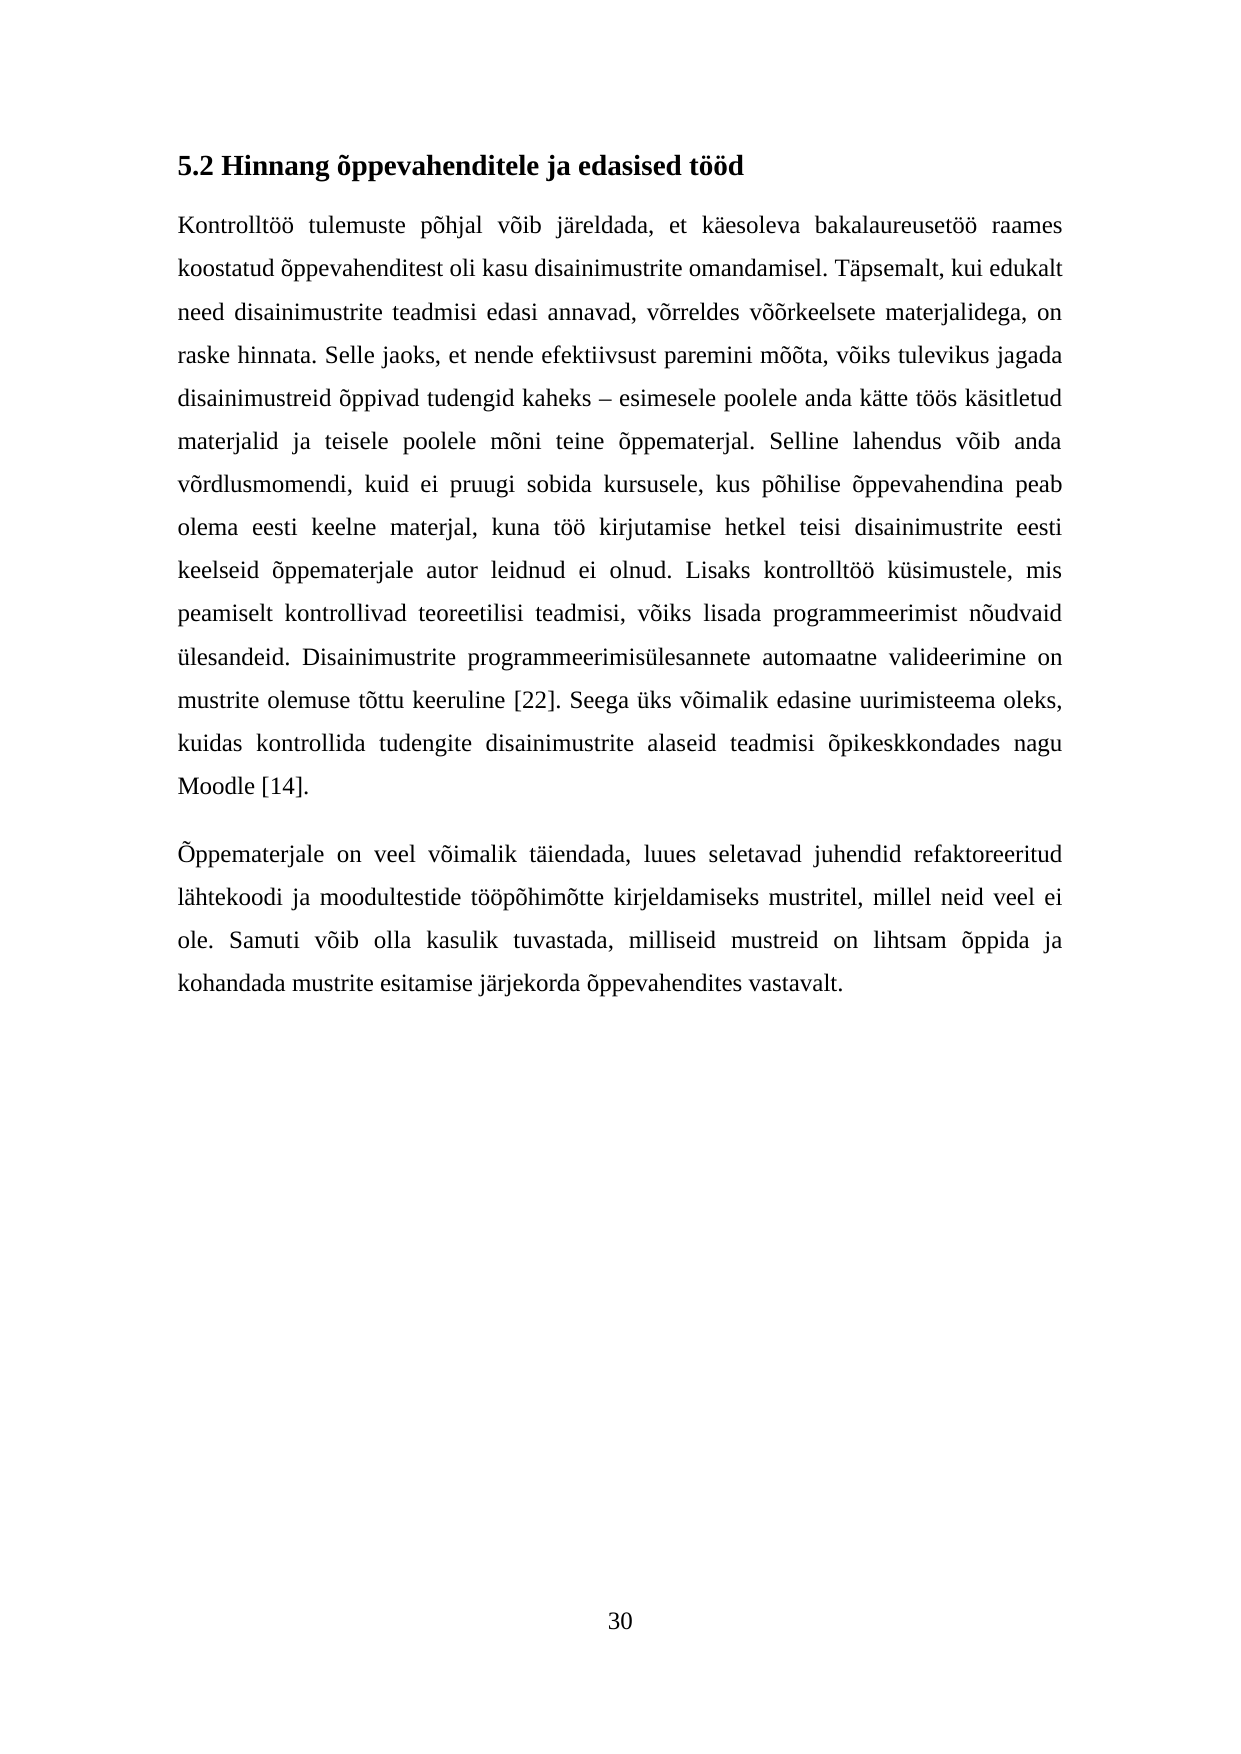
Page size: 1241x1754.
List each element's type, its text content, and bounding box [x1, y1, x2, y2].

text Kontrolltöö tulemuste põhjal võib järeldada, et käesoleva bakalaureusetöö raames koostatud õppevahenditest oli kasu disainimustrite omandamisel. Täpsemalt, kui edukalt need disainimustrite teadmisi edasi annavad, võrreldes võõrkeelsete materjalidega, on raske hinnata. Selle jaoks, et nende efektiivsust paremini mõõta, võiks tulevikus jagada disainimustreid õppivad tudengid kaheks – esimesele poolele anda kätte töös käsitletud materjalid ja teisele poolele mõni teine õppematerjal. Selline lahendus võib anda võrdlusmomendi, kuid ei pruugi sobida kursusele, kus põhilise õppevahendina peab olema eesti keelne materjal, kuna töö kirjutamise hetkel teisi disainimustrite eesti keelseid õppematerjale autor leidnud ei olnud. Lisaks kontrolltöö küsimustele, mis peamiselt kontrollivad teoreetilisi teadmisi, võiks lisada programmeerimist nõudvaid ülesandeid. Disainimustrite programmeerimisülesannete automaatne valideerimine on mustrite olemuse tõttu keeruline [22]. Seega üks võimalik edasine uurimisteema oleks, kuidas kontrollida tudengite disainimustrite alaseid teadmisi õpikeskkondades nagu Moodle [14]. [177, 210, 1063, 800]
subtitle Hinnang õppevahenditele ja edasised tööd [177, 148, 1063, 181]
text Õppematerjale on veel võimalik täiendada, luues seletavad juhendid refaktoreeritud lähtekoodi ja moodultestide tööpõhimõtte kirjeldamiseks mustritel, millel neid veel ei ole. Samuti võib olla kasulik tuvastada, milliseid mustreid on lihtsam õppida ja kohandada mustrite esitamise järjekorda õppevahendites vastavalt. [177, 839, 1063, 997]
